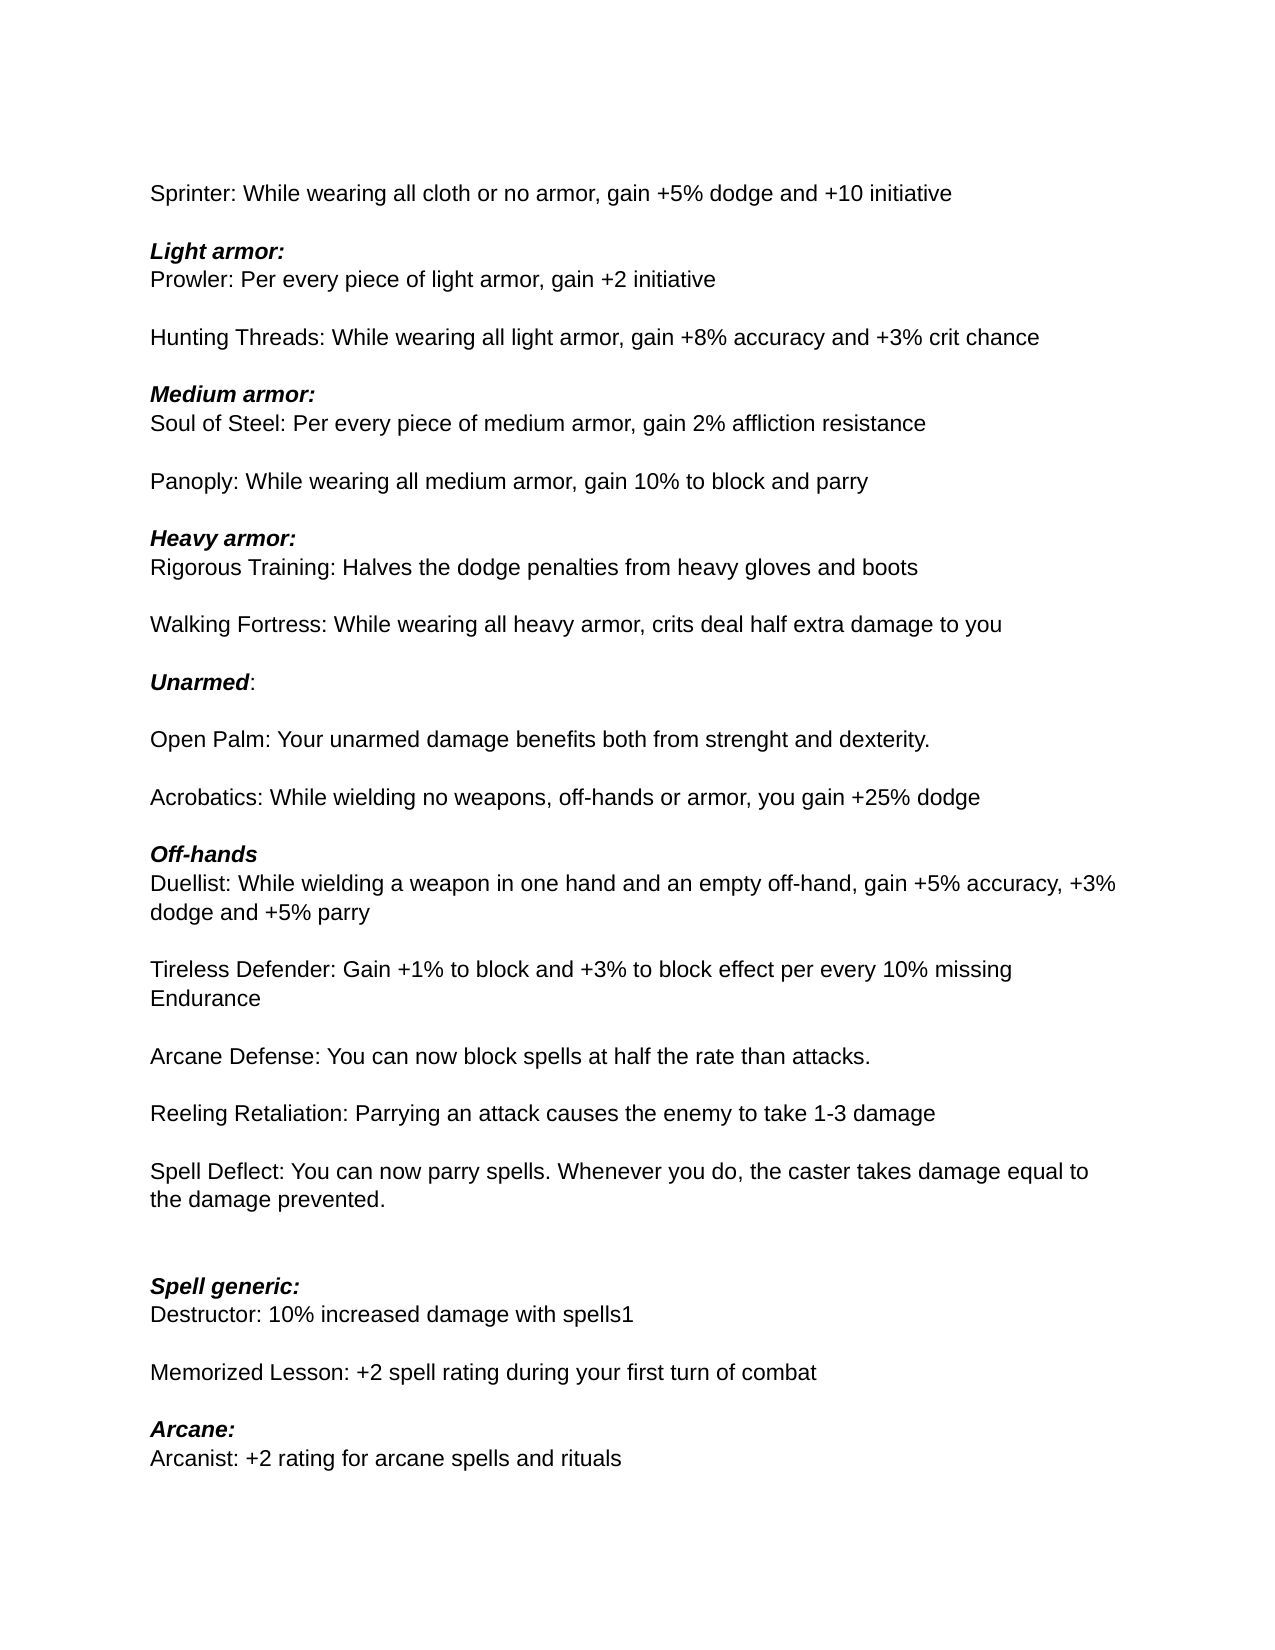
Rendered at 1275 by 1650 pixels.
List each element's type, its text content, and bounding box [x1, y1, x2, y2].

text Spell generic: Destructor: 10% increased damage with spells1 [150, 1242, 1125, 1329]
text Hunting Threads: While wearing all light armor, gain +8% accuracy and +3% crit chance [150, 322, 1125, 351]
text Spell Deflect: You can now parry spells. Whenever you do, the caster takes damage equal to the damage prevented. [150, 1156, 1125, 1214]
text Panoply: While wearing all medium armor, gain 10% to block and parry [150, 466, 1125, 495]
text Sprinter: While wearing all cloth or no armor, gain +5% dodge and +10 initiative [150, 179, 1125, 207]
text Arcane: [150, 1415, 1125, 1444]
text Duellist: While wielding a weapon in one hand and an empty off-hand, gain +5% accuracy, +3% dodge and +5% parry [150, 869, 1125, 926]
text Arcane Defense: You can now block spells at half the rate than attacks. [150, 1041, 1125, 1070]
text Tireless Defender: Gain +1% to block and +3% to block effect per every 10% missing Endurance [150, 955, 1125, 1012]
text Unarmed: Open Palm: Your unarmed damage benefits both from strenght and dexterity. [150, 667, 1125, 754]
text Heavy armor: [150, 524, 1125, 552]
text Memorized Lesson: +2 spell rating during your first turn of combat [150, 1357, 1125, 1415]
text Off-hands [150, 840, 1125, 869]
text Light armor: [150, 236, 1125, 265]
text Arcanist: +2 rating for arcane spells and rituals [150, 1444, 1125, 1472]
text Prowler: Per every piece of light armor, gain +2 initiative [150, 265, 1125, 294]
text Soul of Steel: Per every piece of medium armor, gain 2% affliction resistance [150, 409, 1125, 437]
text Rigorous Training: Halves the dodge penalties from heavy gloves and boots [150, 552, 1125, 581]
text Acrobatics: While wielding no weapons, off-hands or armor, you gain +25% dodge [150, 782, 1125, 811]
text Walking Fortress: While wearing all heavy armor, crits deal half extra damage to you [150, 610, 1125, 639]
text Medium armor: [150, 380, 1125, 409]
text Reeling Retaliation: Parrying an attack causes the enemy to take 1-3 damage [150, 1099, 1125, 1127]
